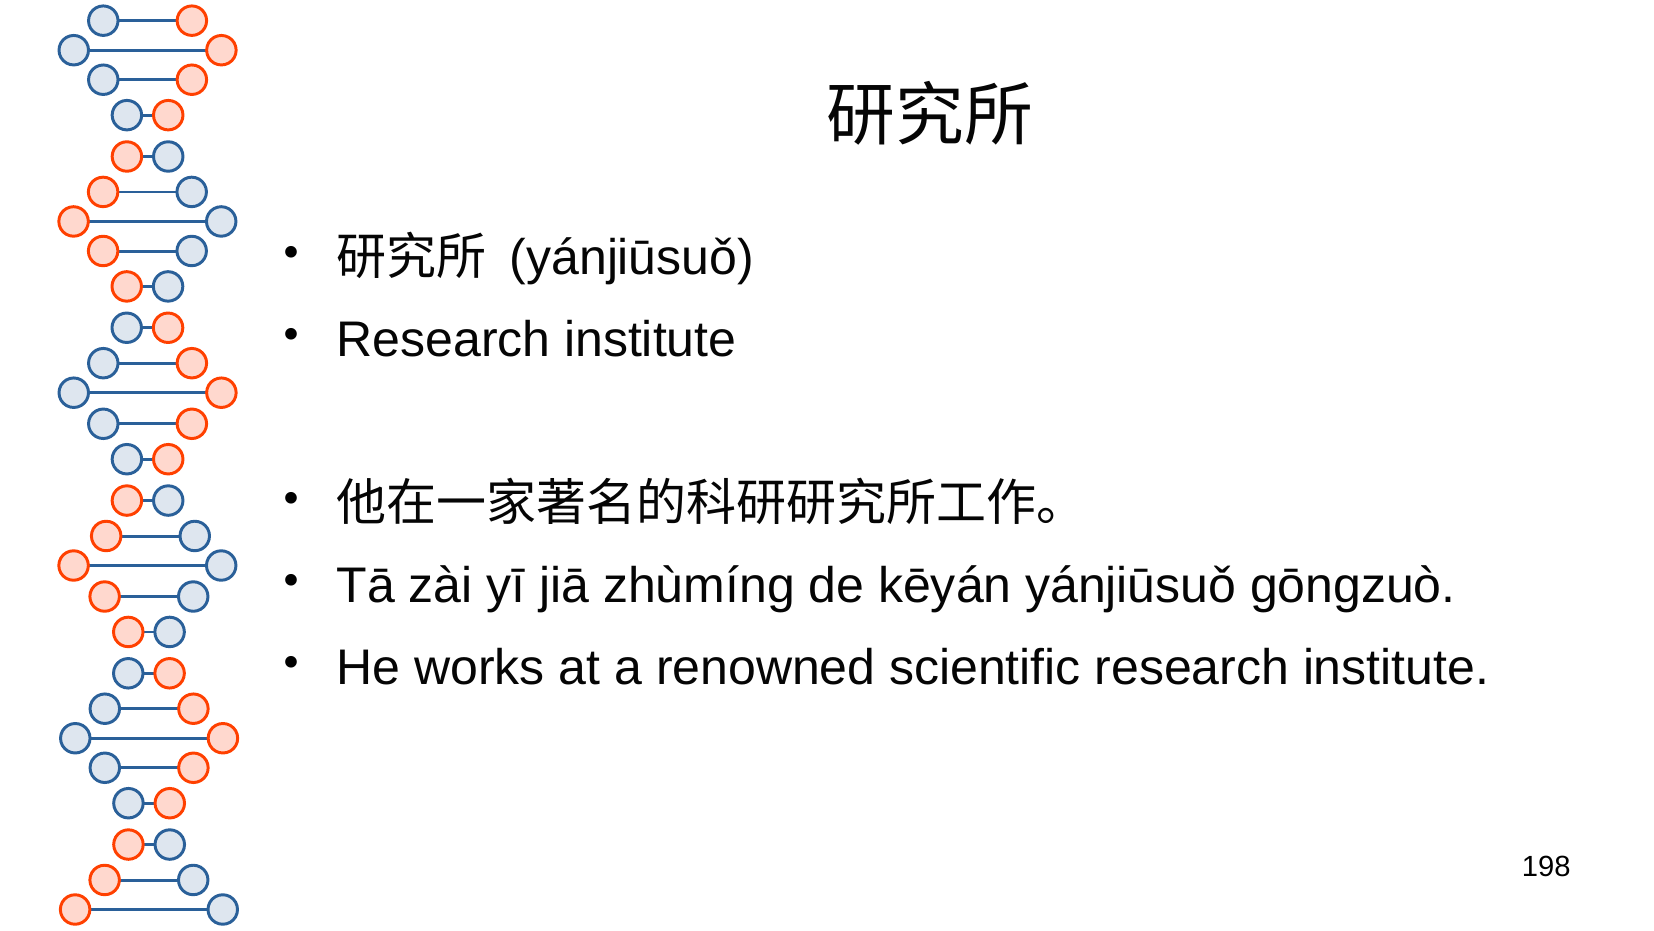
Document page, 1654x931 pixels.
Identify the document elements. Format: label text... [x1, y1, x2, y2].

title 研究所 [265, 35, 1595, 189]
list 研究所 (yánjiūsuǒ) Research institute 他在一家著名的科研研究所工作。 Tā zài yī jiā zhùmíng de kēyán yánjiūsuǒ gōngzuò. He works at a renowned scientific research institute. [265, 224, 1595, 764]
